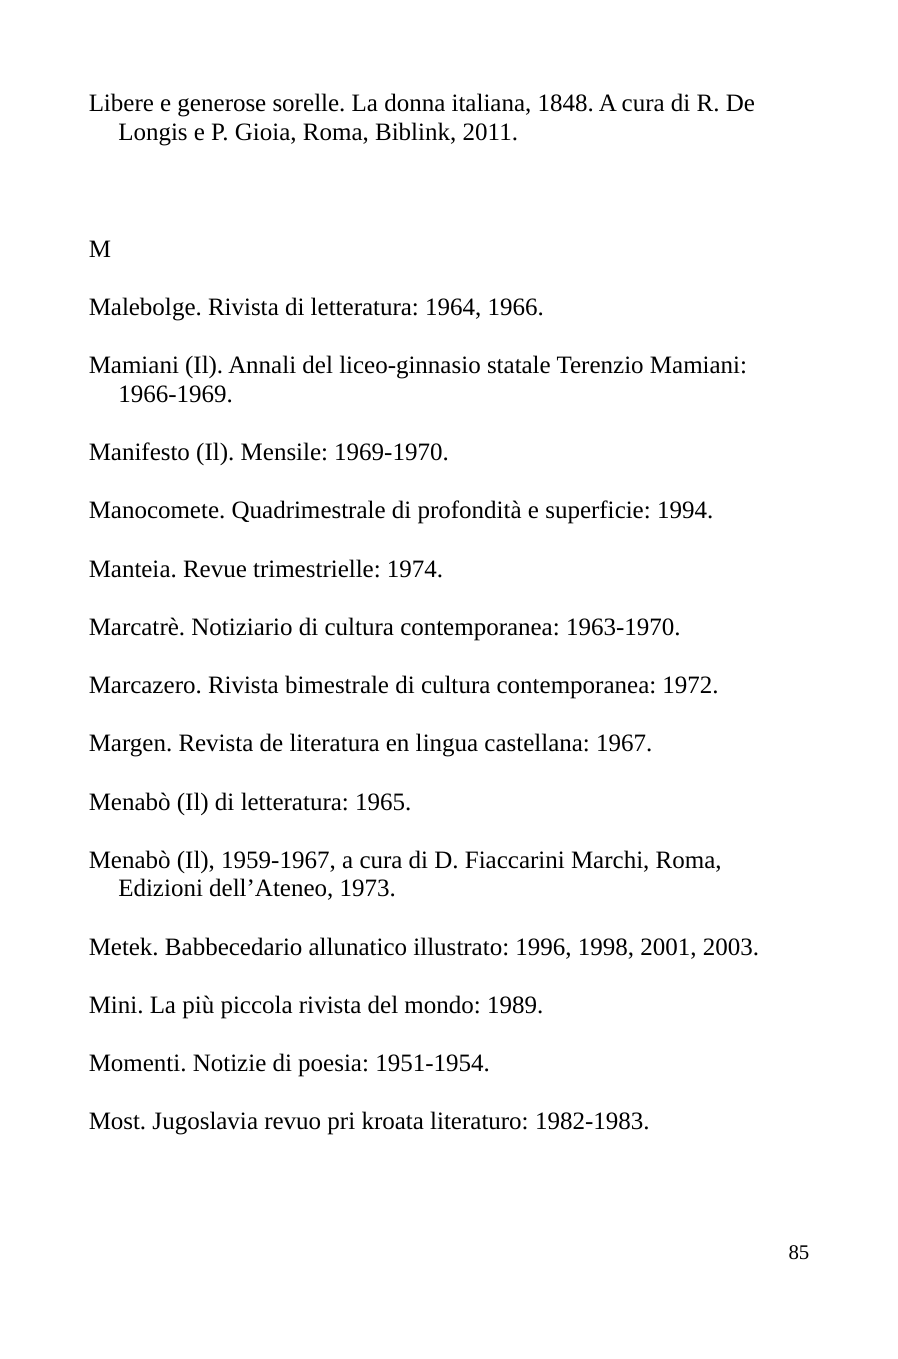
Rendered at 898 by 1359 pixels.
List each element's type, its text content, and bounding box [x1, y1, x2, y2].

text Manocomete. Quadrimestrale di profondità e superficie: 1994. [88, 495, 809, 524]
text Momenti. Notizie di poesia: 1951-1954. [88, 1048, 809, 1077]
text Marcazero. Rivista bimestrale di cultura contemporanea: 1972. [88, 670, 809, 699]
text Mamiani (Il). Annali del liceo-ginnasio statale Terenzio Mamiani: 1966-1969. [88, 350, 809, 408]
text Malebolge. Rivista di letteratura: 1964, 1966. [88, 292, 809, 321]
text Margen. Revista de literatura en lingua castellana: 1967. [88, 728, 809, 757]
text Manteia. Revue trimestrielle: 1974. [88, 554, 809, 582]
text Menabò (Il) di letteratura: 1965. [88, 787, 809, 815]
text Metek. Babbecedario allunatico illustrato: 1996, 1998, 2001, 2003. [88, 932, 809, 961]
text Menabò (Il), 1959-1967, a cura di D. Fiaccarini Marchi, Roma, Edizioni dell’Ateneo, 1973. [88, 845, 809, 902]
text Manifesto (Il). Mensile: 1969-1970. [88, 437, 809, 466]
text Libere e generose sorelle. La donna italiana, 1848. A cura di R. De Longis e P. Gioia, Roma, Biblink, 2011. [88, 88, 809, 146]
text Most. Jugoslavia revuo pri kroata literaturo: 1982-1983. [88, 1106, 809, 1135]
text Mini. La più piccola rivista del mondo: 1989. [88, 990, 809, 1019]
text M [88, 234, 809, 262]
text Marcatrè. Notiziario di cultura contemporanea: 1963-1970. [88, 612, 809, 641]
